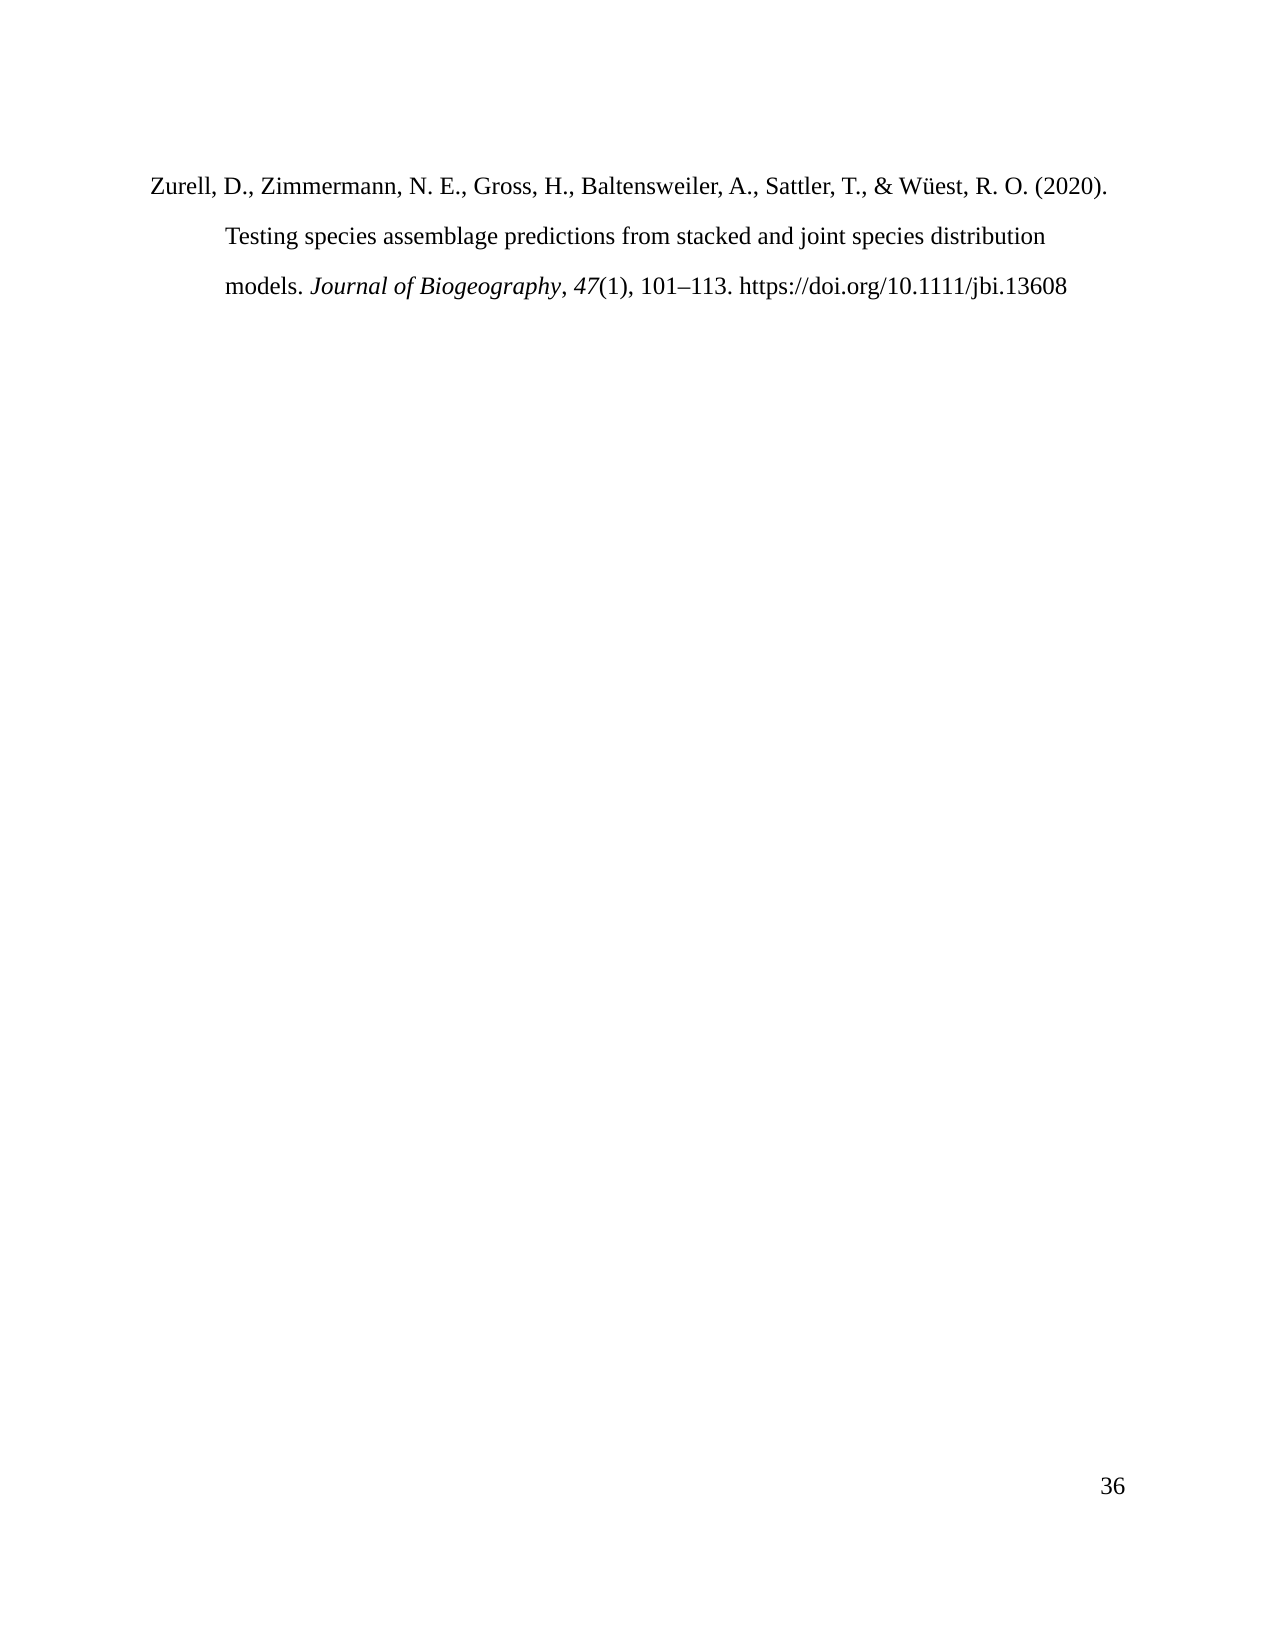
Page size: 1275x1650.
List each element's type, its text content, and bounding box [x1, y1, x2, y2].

text Zurell, D., Zimmermann, N. E., Gross, H., Baltensweiler, A., Sattler, T., & Wüest, R. O. (2020). Testing species assemblage predictions from stacked and joint species distribution models. Journal of Biogeography, 47(1), 101–113. https://doi.org/10.1111/jbi.13608 [150, 150, 1125, 300]
